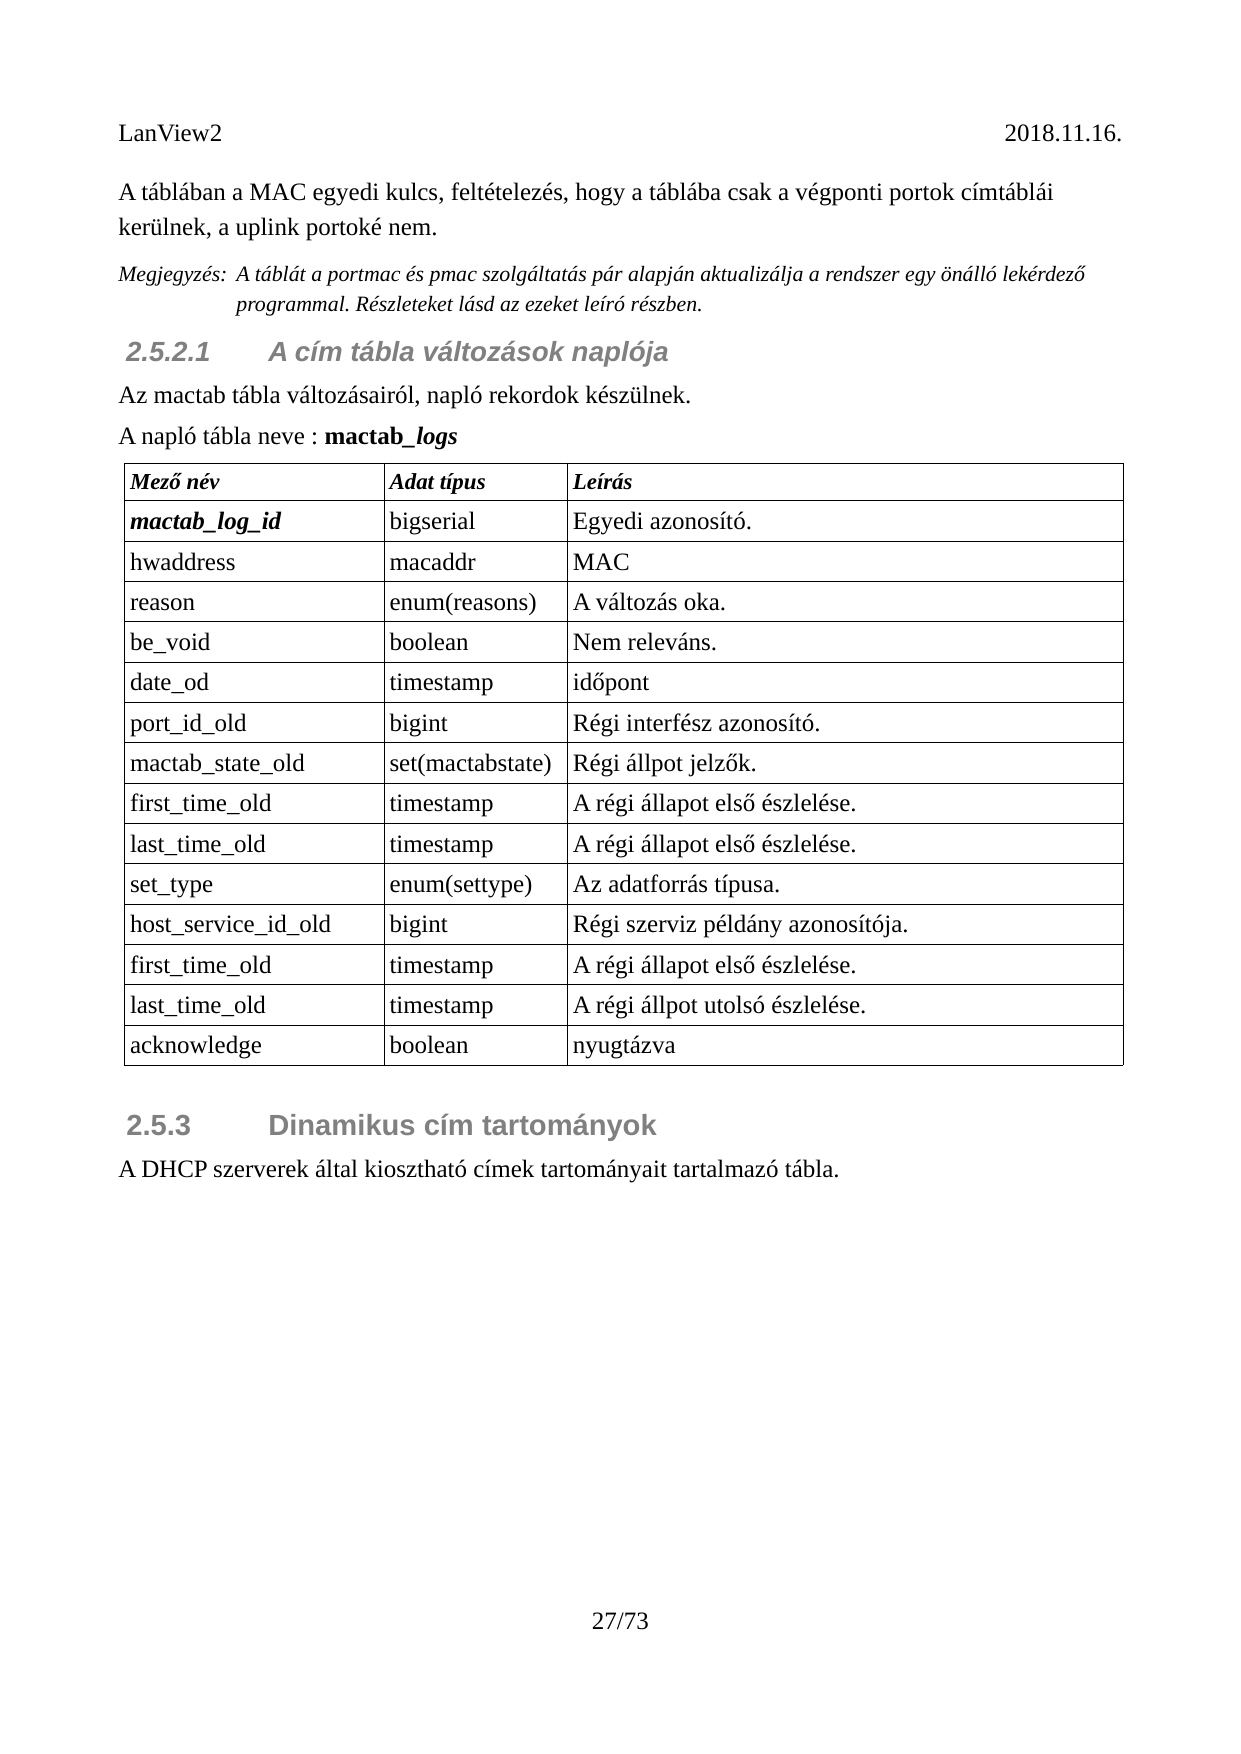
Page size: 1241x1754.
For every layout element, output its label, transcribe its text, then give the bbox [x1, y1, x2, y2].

table_cell nyugtázva [568, 1026, 1123, 1065]
table_cell reason [125, 582, 384, 621]
table_cell Az adatforrás típusa. [568, 864, 1123, 903]
table_cell be_void [125, 622, 384, 662]
table_cell boolean [385, 622, 567, 662]
text A DHCP szerverek által kiosztható címek tartományait tartalmazó tábla. [118, 1154, 1122, 1183]
table_cell timestamp [385, 663, 567, 702]
table_header Mező név [125, 464, 384, 500]
text A napló tábla neve : mactab_logs [118, 421, 1122, 450]
table_cell időpont [568, 663, 1123, 702]
subtitle A cím tábla változások naplója [118, 336, 1122, 367]
table_cell Régi szerviz példány azonosítója. [568, 905, 1123, 944]
table_cell enum(reasons) [385, 582, 567, 621]
table_cell first_time_old [125, 945, 384, 984]
table_cell acknowledge [125, 1026, 384, 1065]
subtitle Dinamikus cím tartományok [118, 1108, 1122, 1142]
table_cell set(mactabstate) [385, 743, 567, 783]
table_cell set_type [125, 864, 384, 903]
table_cell mactab_state_old [125, 743, 384, 783]
table_cell first_time_old [125, 784, 384, 823]
table_cell timestamp [385, 985, 567, 1024]
table_header Leírás [568, 464, 1123, 500]
table_cell host_service_id_old [125, 905, 384, 944]
table_cell date_od [125, 663, 384, 702]
table_cell A régi állpot utolsó észlelése. [568, 985, 1123, 1024]
table_cell macaddr [385, 542, 567, 581]
table_cell Egyedi azonosító. [568, 501, 1123, 541]
table_cell A változás oka. [568, 582, 1123, 621]
table_cell timestamp [385, 945, 567, 984]
table_cell A régi állapot első észlelése. [568, 945, 1123, 984]
table_cell Nem releváns. [568, 622, 1123, 662]
table_cell enum(settype) [385, 864, 567, 903]
table_cell MAC [568, 542, 1123, 581]
table_cell last_time_old [125, 824, 384, 863]
table_cell Régi állpot jelzők. [568, 743, 1123, 783]
text A táblában a MAC egyedi kulcs, feltételezés, hogy a táblába csak a végponti portok címtáblái kerülnek, a uplink portoké nem. [118, 177, 1122, 240]
table_cell timestamp [385, 824, 567, 863]
table_cell Régi interfész azonosító. [568, 703, 1123, 742]
table_cell A régi állapot első észlelése. [568, 824, 1123, 863]
text Megjegyzés: A táblát a portmac és pmac szolgáltatás pár alapján aktualizálja a rendszer egy önálló lekérdező programmal. Részleteket lásd az ezeket leíró részben. [118, 261, 1122, 316]
table_header Adat típus [385, 464, 567, 500]
table_cell port_id_old [125, 703, 384, 742]
table_cell timestamp [385, 784, 567, 823]
table_cell boolean [385, 1026, 567, 1065]
table_cell last_time_old [125, 985, 384, 1024]
table_cell hwaddress [125, 542, 384, 581]
text Az mactab tábla változásairól, napló rekordok készülnek. [118, 380, 1122, 409]
table_cell mactab_log_id [125, 501, 384, 541]
table_cell A régi állapot első észlelése. [568, 784, 1123, 823]
table_cell bigserial [385, 501, 567, 541]
table_cell bigint [385, 905, 567, 944]
table_cell bigint [385, 703, 567, 742]
